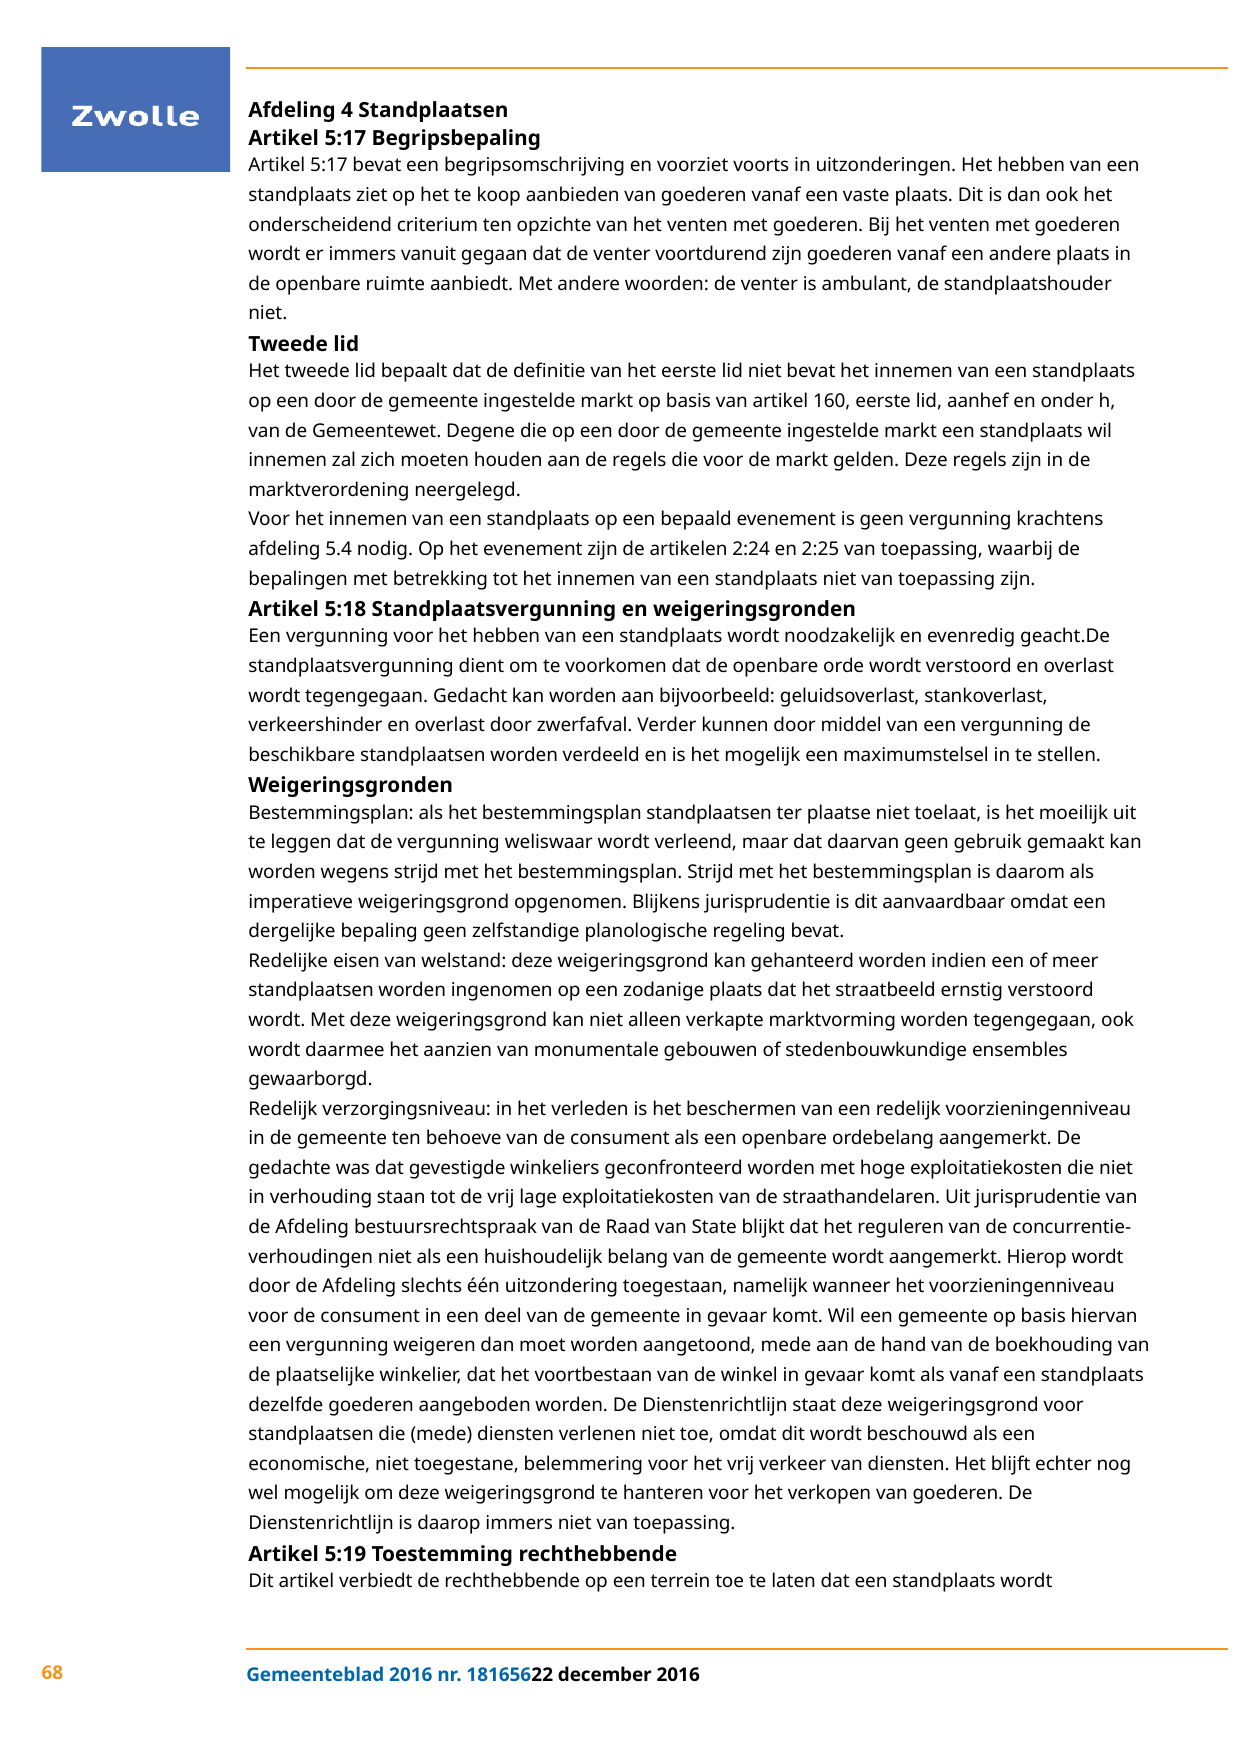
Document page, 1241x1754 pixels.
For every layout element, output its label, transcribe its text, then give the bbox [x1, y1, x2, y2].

text Afdeling 4 Standplaatsen [248, 95, 1152, 123]
text Een vergunning voor het hebben van een standplaats wordt noodzakelijk en evenredig geacht.De standplaatsvergunning dient om te voorkomen dat de openbare orde wordt verstoord en overlast wordt tegengegaan. Gedacht kan worden aan bijvoorbeeld: geluidsoverlast, stankoverlast, verkeershinder en overlast door zwerfafval. Verder kunnen door middel van een vergunning de beschikbare standplaatsen worden verdeeld en is het mogelijk een maximumstelsel in te stellen. [248, 623, 1152, 767]
text Artikel 5:17 Begripsbepaling [248, 123, 1152, 152]
picture [41, 47, 231, 172]
text Artikel 5:18 Standplaatsvergunning en weigeringsgronden [248, 594, 1152, 623]
text Voor het innemen van een standplaats op een bepaald evenement is geen vergunning krachtens afdeling 5.4 nodig. Op het evenement zijn de artikelen 2:24 en 2:25 van toepassing, waarbij de bepalingen met betrekking tot het innemen van een standplaats niet van toepassing zijn. [248, 506, 1152, 590]
text Redelijke eisen van welstand: deze weigeringsgrond kan gehanteerd worden indien een of meer standplaatsen worden ingenomen op een zodanige plaats dat het straatbeeld ernstig verstoord wordt. Met deze weigeringsgrond kan niet alleen verkapte marktvorming worden tegengegaan, ook wordt daarmee het aanzien van monumentale gebouwen of stedenbouwkundige ensembles gewaarborgd. [248, 947, 1152, 1091]
text Dit artikel verbiedt de rechthebbende op een terrein toe te laten dat een standplaats wordt [248, 1567, 1152, 1593]
text Tweede lid [248, 329, 1152, 358]
text Artikel 5:19 Toestemming rechthebbende [248, 1539, 1152, 1567]
text Bestemmingsplan: als het bestemmingsplan standplaatsen ter plaatse niet toelaat, is het moeilijk uit te leggen dat de vergunning weliswaar wordt verleend, maar dat daarvan geen gebruik gemaakt kan worden wegens strijd met het bestemmingsplan. Strijd met het bestemmingsplan is daarom als imperatieve weigeringsgrond opgenomen. Blijkens jurisprudentie is dit aanvaardbaar omdat een dergelijke bepaling geen zelfstandige planologische regeling bevat. [248, 799, 1152, 943]
text Redelijk verzorgingsniveau: in het verleden is het beschermen van een redelijk voorzieningenniveau in de gemeente ten behoeve van de consument als een openbare ordebelang aangemerkt. De gedachte was dat gevestigde winkeliers geconfronteerd worden met hoge exploitatiekosten die niet in verhouding staan tot de vrij lage exploitatiekosten van de straathandelaren. Uit jurisprudentie van de Afdeling bestuursrechtspraak van de Raad van State blijkt dat het reguleren van de concurrentie-verhoudingen niet als een huishoudelijk belang van de gemeente wordt aangemerkt. Hierop wordt door de Afdeling slechts één uitzondering toegestaan, namelijk wanneer het voorzieningenniveau voor de consument in een deel van de gemeente in gevaar komt. Wil een gemeente op basis hiervan een vergunning weigeren dan moet worden aangetoond, mede aan de hand van de boekhouding van de plaatselijke winkelier, dat het voortbestaan van de winkel in gevaar komt als vanaf een standplaats dezelfde goederen aangeboden worden. De Dienstenrichtlijn staat deze weigeringsgrond voor standplaatsen die (mede) diensten verlenen niet toe, omdat dit wordt beschouwd als een economische, niet toegestane, belemmering voor het vrij verkeer van diensten. Het blijft echter nog wel mogelijk om deze weigeringsgrond te hanteren voor het verkopen van goederen. De Dienstenrichtlijn is daarop immers niet van toepassing. [248, 1095, 1152, 1535]
text Weigeringsgronden [248, 771, 1152, 799]
text Het tweede lid bepaalt dat de definitie van het eerste lid niet bevat het innemen van een standplaats op een door de gemeente ingestelde markt op basis van artikel 160, eerste lid, aanhef en onder h, van de Gemeentewet. Degene die op een door de gemeente ingestelde markt een standplaats wil innemen zal zich moeten houden aan de regels die voor de markt gelden. Deze regels zijn in de marktverordening neergelegd. [248, 358, 1152, 502]
text Artikel 5:17 bevat een begripsomschrijving en voorziet voorts in uitzonderingen. Het hebben van een standplaats ziet op het te koop aanbieden van goederen vanaf een vaste plaats. Dit is dan ook het onderscheidend criterium ten opzichte van het venten met goederen. Bij het venten met goederen wordt er immers vanuit gegaan dat de venter voortdurend zijn goederen vanaf een andere plaats in de openbare ruimte aanbiedt. Met andere woorden: de venter is ambulant, de standplaatshouder niet. [248, 152, 1152, 325]
